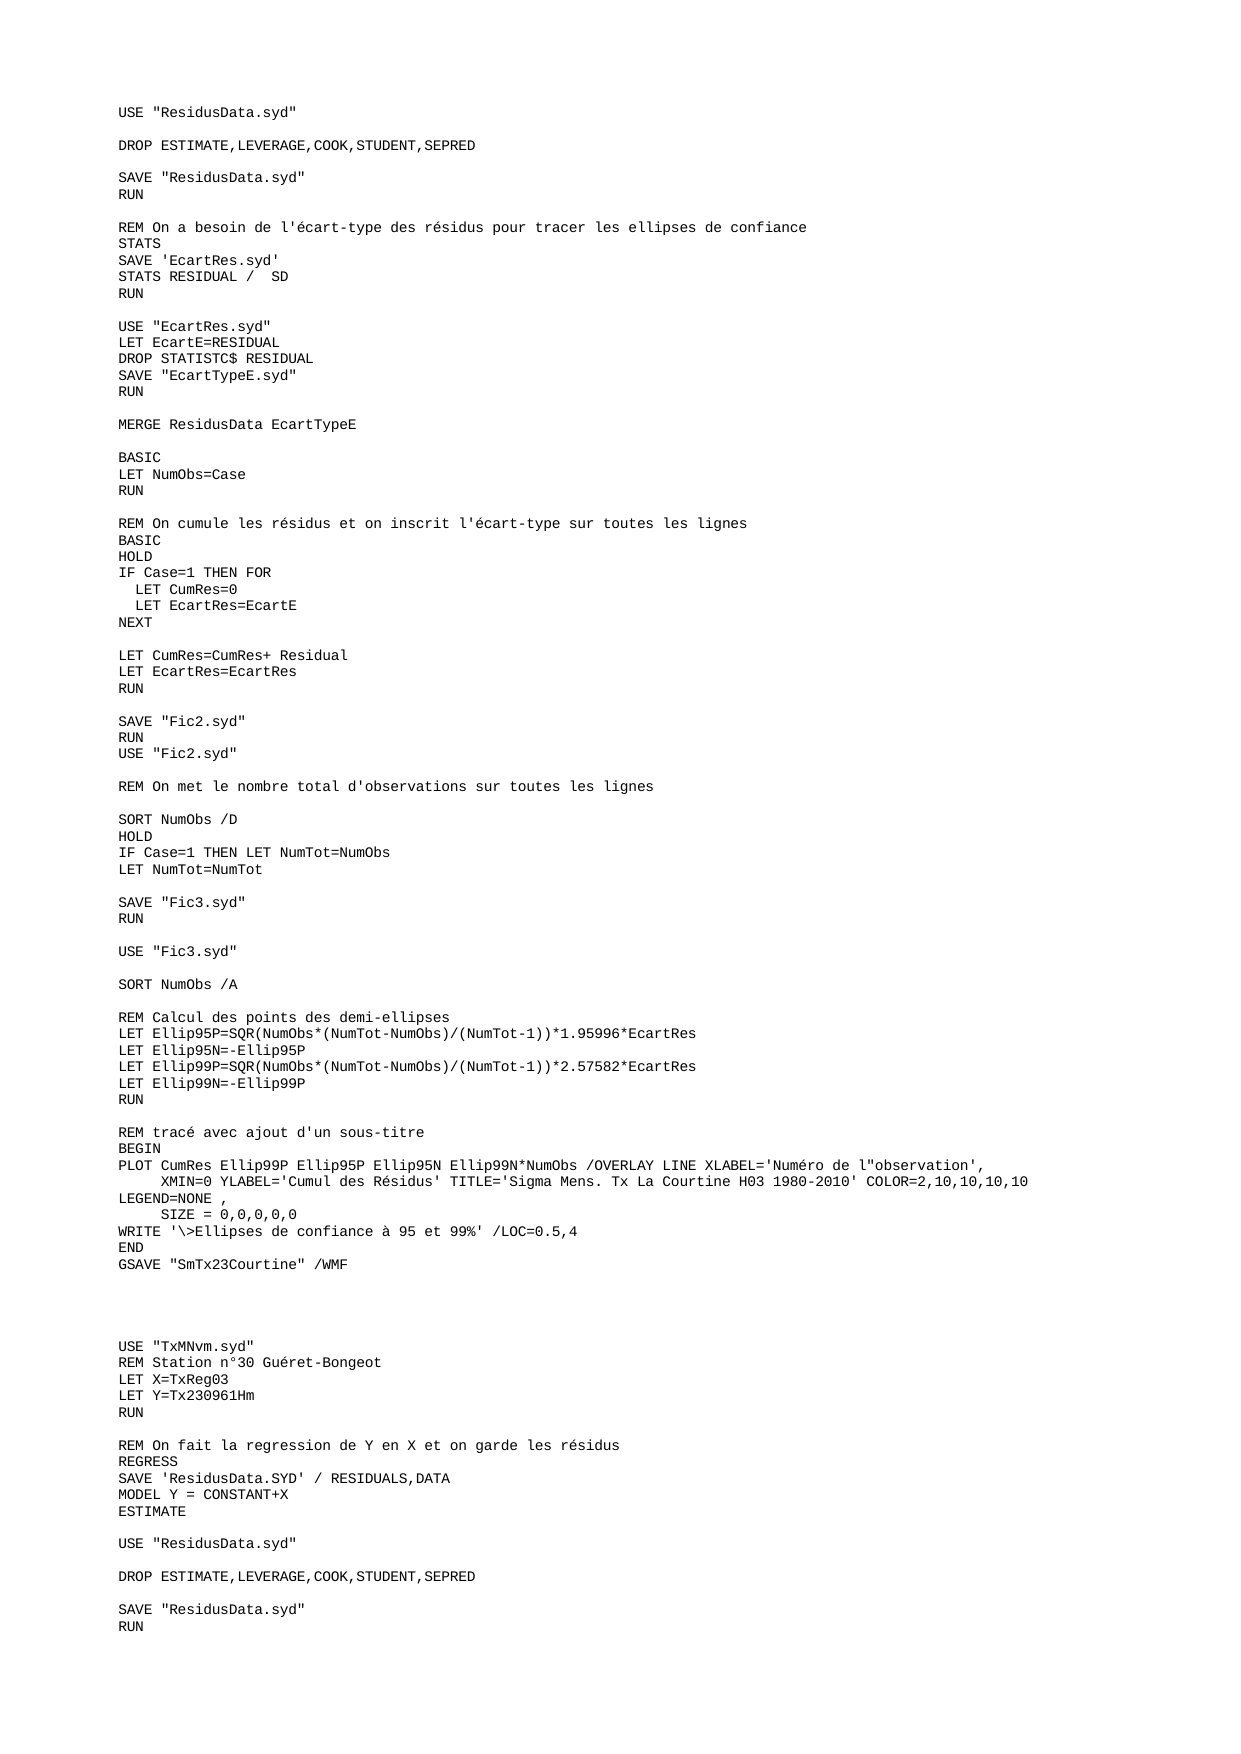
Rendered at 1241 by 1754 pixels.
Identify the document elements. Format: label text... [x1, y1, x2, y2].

text IF Case=1 THEN LET NumTot=NumObs [118, 846, 1122, 862]
text RUN [118, 187, 1122, 204]
text LET EcartRes=EcartE [118, 599, 1122, 615]
text REM On met le nombre total d'observations sur toutes les lignes [118, 780, 1122, 796]
text DROP ESTIMATE,LEVERAGE,COOK,STUDENT,SEPRED [118, 1570, 1122, 1586]
text REM On fait la regression de Y en X et on garde les résidus [118, 1438, 1122, 1454]
text SAVE "ResidusData.syd" [118, 171, 1122, 187]
text LET NumObs=Case [118, 467, 1122, 483]
text ESTIMATE [118, 1504, 1122, 1520]
text LET Y=Tx230961Hm [118, 1389, 1122, 1405]
text PLOT CumRes Ellip99P Ellip95P Ellip95N Ellip99N*NumObs /OVERLAY LINE XLABEL='Numéro de l"observation', [118, 1158, 1122, 1175]
text SAVE "Fic3.syd" [118, 895, 1122, 911]
text RUN [118, 1619, 1122, 1636]
text LET CumRes=0 [118, 582, 1122, 599]
text WRITE '\>Ellipses de confiance à 95 et 99%' /LOC=0.5,4 [118, 1224, 1122, 1241]
text LET CumRes=CumRes+ Residual [118, 648, 1122, 664]
text USE "ResidusData.syd" [118, 105, 1122, 121]
text REGRESS [118, 1454, 1122, 1471]
text USE "EcartRes.syd" [118, 319, 1122, 335]
text IF Case=1 THEN FOR [118, 566, 1122, 582]
text LET EcartRes=EcartRes [118, 664, 1122, 681]
text STATS RESIDUAL / SD [118, 269, 1122, 286]
text BASIC [118, 451, 1122, 467]
text RUN [118, 1092, 1122, 1109]
text MODEL Y = CONSTANT+X [118, 1487, 1122, 1504]
text HOLD [118, 829, 1122, 846]
text LET Ellip99N=-Ellip99P [118, 1076, 1122, 1092]
text RUN [118, 730, 1122, 747]
text MERGE ResidusData EcartTypeE [118, 418, 1122, 434]
text RUN [118, 385, 1122, 401]
text LET X=TxReg03 [118, 1372, 1122, 1389]
text SORT NumObs /D [118, 813, 1122, 829]
text USE "TxMNvm.syd" [118, 1339, 1122, 1356]
text SAVE "EcartTypeE.syd" [118, 368, 1122, 385]
text REM tracé avec ajout d'un sous-titre [118, 1125, 1122, 1142]
text END [118, 1241, 1122, 1257]
text BASIC [118, 533, 1122, 549]
text SAVE 'ResidusData.SYD' / RESIDUALS,DATA [118, 1471, 1122, 1487]
text RUN [118, 286, 1122, 302]
text LET NumTot=NumTot [118, 862, 1122, 878]
text LET Ellip99P=SQR(NumObs*(NumTot-NumObs)/(NumTot-1))*2.57582*EcartRes [118, 1059, 1122, 1076]
text BEGIN [118, 1142, 1122, 1158]
text SAVE "ResidusData.syd" [118, 1603, 1122, 1619]
text STATS [118, 237, 1122, 253]
text RUN [118, 911, 1122, 928]
text LET EcartE=RESIDUAL [118, 335, 1122, 352]
text SAVE 'EcartRes.syd' [118, 253, 1122, 269]
text RUN [118, 483, 1122, 500]
text LET Ellip95P=SQR(NumObs*(NumTot-NumObs)/(NumTot-1))*1.95996*EcartRes [118, 1027, 1122, 1043]
text GSAVE "SmTx23Courtine" /WMF [118, 1257, 1122, 1273]
text REM On a besoin de l'écart-type des résidus pour tracer les ellipses de confiance [118, 220, 1122, 237]
text RUN [118, 1405, 1122, 1422]
text USE "ResidusData.syd" [118, 1537, 1122, 1553]
text SIZE = 0,0,0,0,0 [118, 1208, 1122, 1224]
text REM Calcul des points des demi-ellipses [118, 1010, 1122, 1027]
text REM Station n°30 Guéret-Bongeot [118, 1356, 1122, 1372]
text SORT NumObs /A [118, 977, 1122, 994]
text RUN [118, 681, 1122, 697]
text USE "Fic3.syd" [118, 944, 1122, 961]
text HOLD [118, 549, 1122, 566]
text XMIN=0 YLABEL='Cumul des Résidus' TITLE='Sigma Mens. Tx La Courtine H03 1980-2010' COLOR=2,10,10,10,10 LEGEND=NONE , [118, 1175, 1122, 1208]
text SAVE "Fic2.syd" [118, 714, 1122, 730]
text USE "Fic2.syd" [118, 747, 1122, 763]
text REM On cumule les résidus et on inscrit l'écart-type sur toutes les lignes [118, 516, 1122, 533]
text LET Ellip95N=-Ellip95P [118, 1043, 1122, 1059]
text NEXT [118, 615, 1122, 632]
text DROP ESTIMATE,LEVERAGE,COOK,STUDENT,SEPRED [118, 138, 1122, 154]
text DROP STATISTC$ RESIDUAL [118, 352, 1122, 368]
